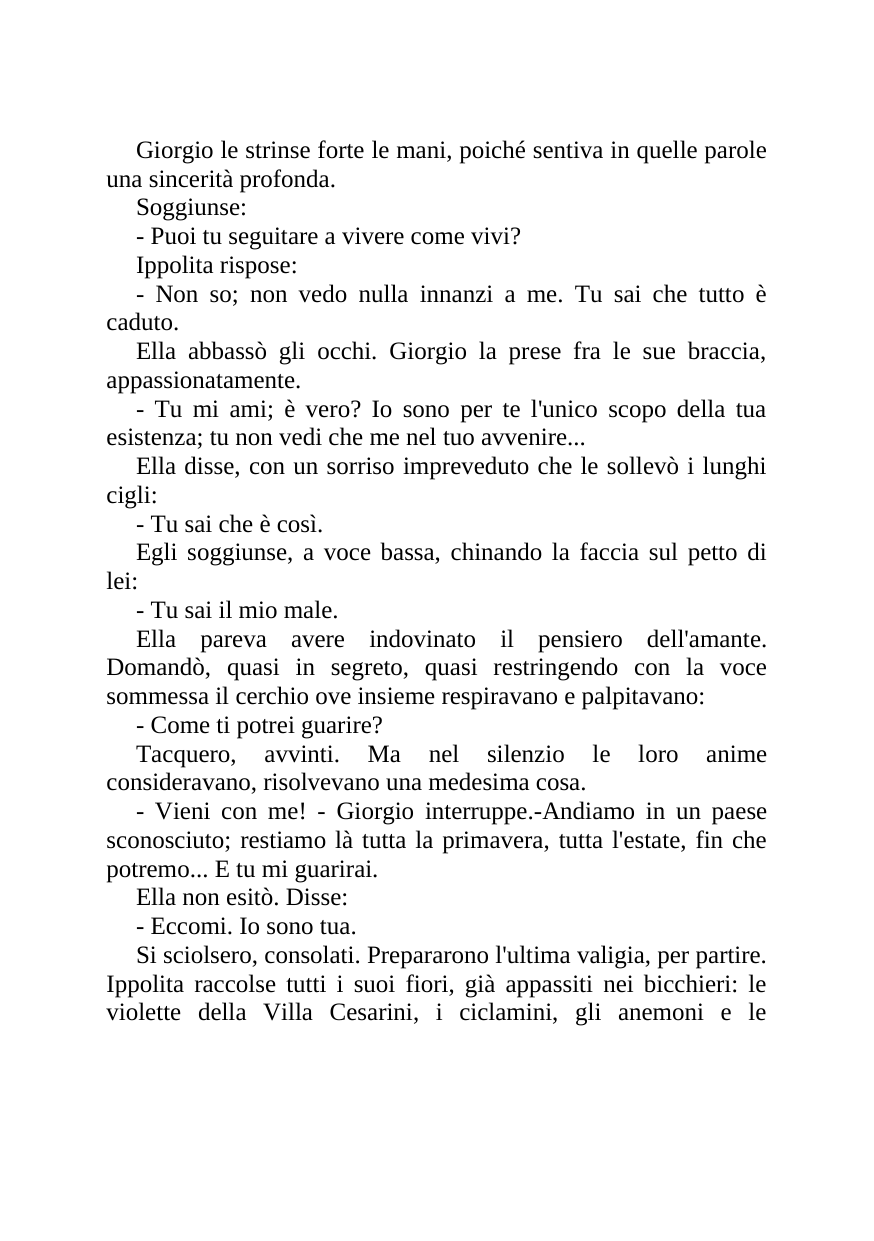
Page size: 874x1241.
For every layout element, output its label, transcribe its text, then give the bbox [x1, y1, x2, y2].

text Ella abbassò gli occhi. Giorgio la prese fra le sue braccia, appassionatamente. [106, 336, 768, 394]
text Ella pareva avere indovinato il pensiero dell'amante. Domandò, quasi in segreto, quasi restringendo con la voce sommessa il cerchio ove insieme respiravano e palpitavano: [106, 624, 768, 710]
text Soggiunse: [106, 192, 768, 221]
text - Tu mi ami; è vero? Io sono per te l'unico scopo della tua esistenza; tu non vedi che me nel tuo avvenire... [106, 394, 768, 451]
text - Puoi tu seguitare a vivere come vivi? [106, 221, 768, 250]
text Ippolita rispose: [106, 250, 768, 279]
text Ella non esitò. Disse: [106, 882, 768, 911]
text - Come ti potrei guarire? [106, 710, 768, 739]
text Egli soggiunse, a voce bassa, chinando la faccia sul petto di lei: [106, 537, 768, 595]
text - Vieni con me! - Giorgio interruppe.-Andiamo in un paese sconosciuto; restiamo là tutta la primavera, tutta l'estate, fin che potremo... E tu mi guarirai. [106, 796, 768, 882]
text Tacquero, avvinti. Ma nel silenzio le loro anime consideravano, risolvevano una medesima cosa. [106, 739, 768, 796]
text Giorgio le strinse forte le mani, poiché sentiva in quelle parole una sincerità profonda. [106, 135, 768, 192]
text - Eccomi. Io sono tua. [106, 911, 768, 940]
text - Non so; non vedo nulla innanzi a me. Tu sai che tutto è caduto. [106, 279, 768, 336]
text Ella disse, con un sorriso impreveduto che le sollevò i lunghi cigli: [106, 451, 768, 509]
text Si sciolsero, consolati. Prepararono l'ultima valigia, per partire. Ippolita raccolse tutti i suoi fiori, già appassiti nei bicchieri: le violette della Villa Cesarini, i ciclamini, gli anemoni e le [106, 940, 768, 1026]
text - Tu sai il mio male. [106, 595, 768, 624]
text - Tu sai che è così. [106, 509, 768, 537]
